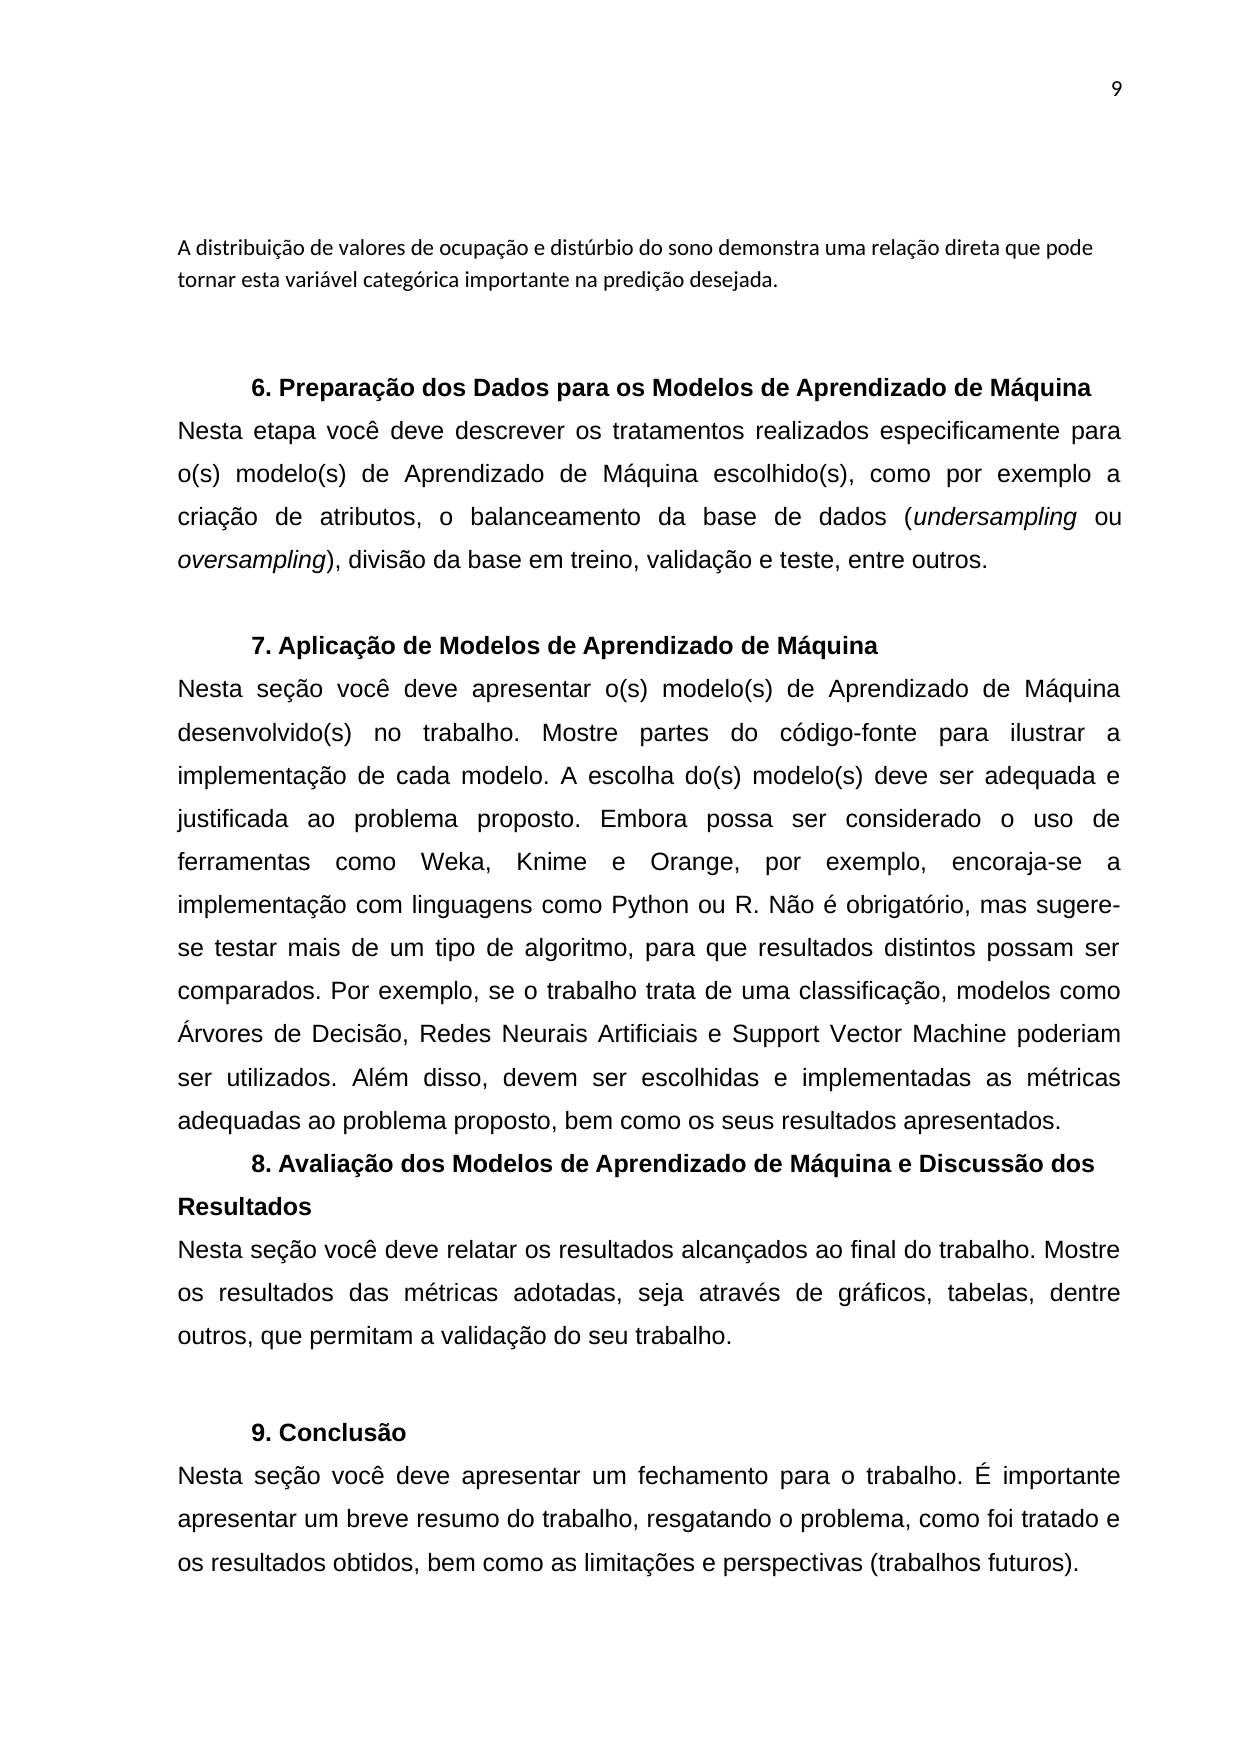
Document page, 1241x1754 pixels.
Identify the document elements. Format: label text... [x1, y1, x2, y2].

subtitle 7. Aplicação de Modelos de Aprendizado de Máquina [177, 631, 1122, 660]
text Nesta seção você deve relatar os resultados alcançados ao final do trabalho. Mostre os resultados das métricas adotadas, seja através de gráficos, tabelas, dentre outros, que permitam a validação do seu trabalho. [177, 1235, 1122, 1350]
subtitle 9. Conclusão [177, 1418, 1122, 1447]
text A distribuição de valores de ocupação e distúrbio do sono demonstra uma relação direta que pode tornar esta variável categórica importante na predição desejada. [177, 233, 1122, 294]
text Nesta etapa você deve descrever os tratamentos realizados especificamente para o(s) modelo(s) de Aprendizado de Máquina escolhido(s), como por exemplo a criação de atributos, o balanceamento da base de dados (undersampling ou oversampling), divisão da base em treino, validação e teste, entre outros. [177, 416, 1122, 574]
text Nesta seção você deve apresentar o(s) modelo(s) de Aprendizado de Máquina desenvolvido(s) no trabalho. Mostre partes do código-fonte para ilustrar a implementação de cada modelo. A escolha do(s) modelo(s) deve ser adequada e justificada ao problema proposto. Embora possa ser considerado o uso de ferramentas como Weka, Knime e Orange, por exemplo, encoraja-se a implementação com linguagens como Python ou R. Não é obrigatório, mas sugere-se testar mais de um tipo de algoritmo, para que resultados distintos possam ser comparados. Por exemplo, se o trabalho trata de uma classificação, modelos como Árvores de Decisão, Redes Neurais Artificiais e Support Vector Machine poderiam ser utilizados. Além disso, devem ser escolhidas e implementadas as métricas adequadas ao problema proposto, bem como os seus resultados apresentados. [177, 674, 1122, 1134]
subtitle 6. Preparação dos Dados para os Modelos de Aprendizado de Máquina [177, 372, 1122, 401]
text Nesta seção você deve apresentar um fechamento para o trabalho. É importante apresentar um breve resumo do trabalho, resgatando o problema, como foi tratado e os resultados obtidos, bem como as limitações e perspectivas (trabalhos futuros). [177, 1461, 1122, 1576]
subtitle 8. Avaliação dos Modelos de Aprendizado de Máquina e Discussão dos Resultados [177, 1149, 1122, 1221]
